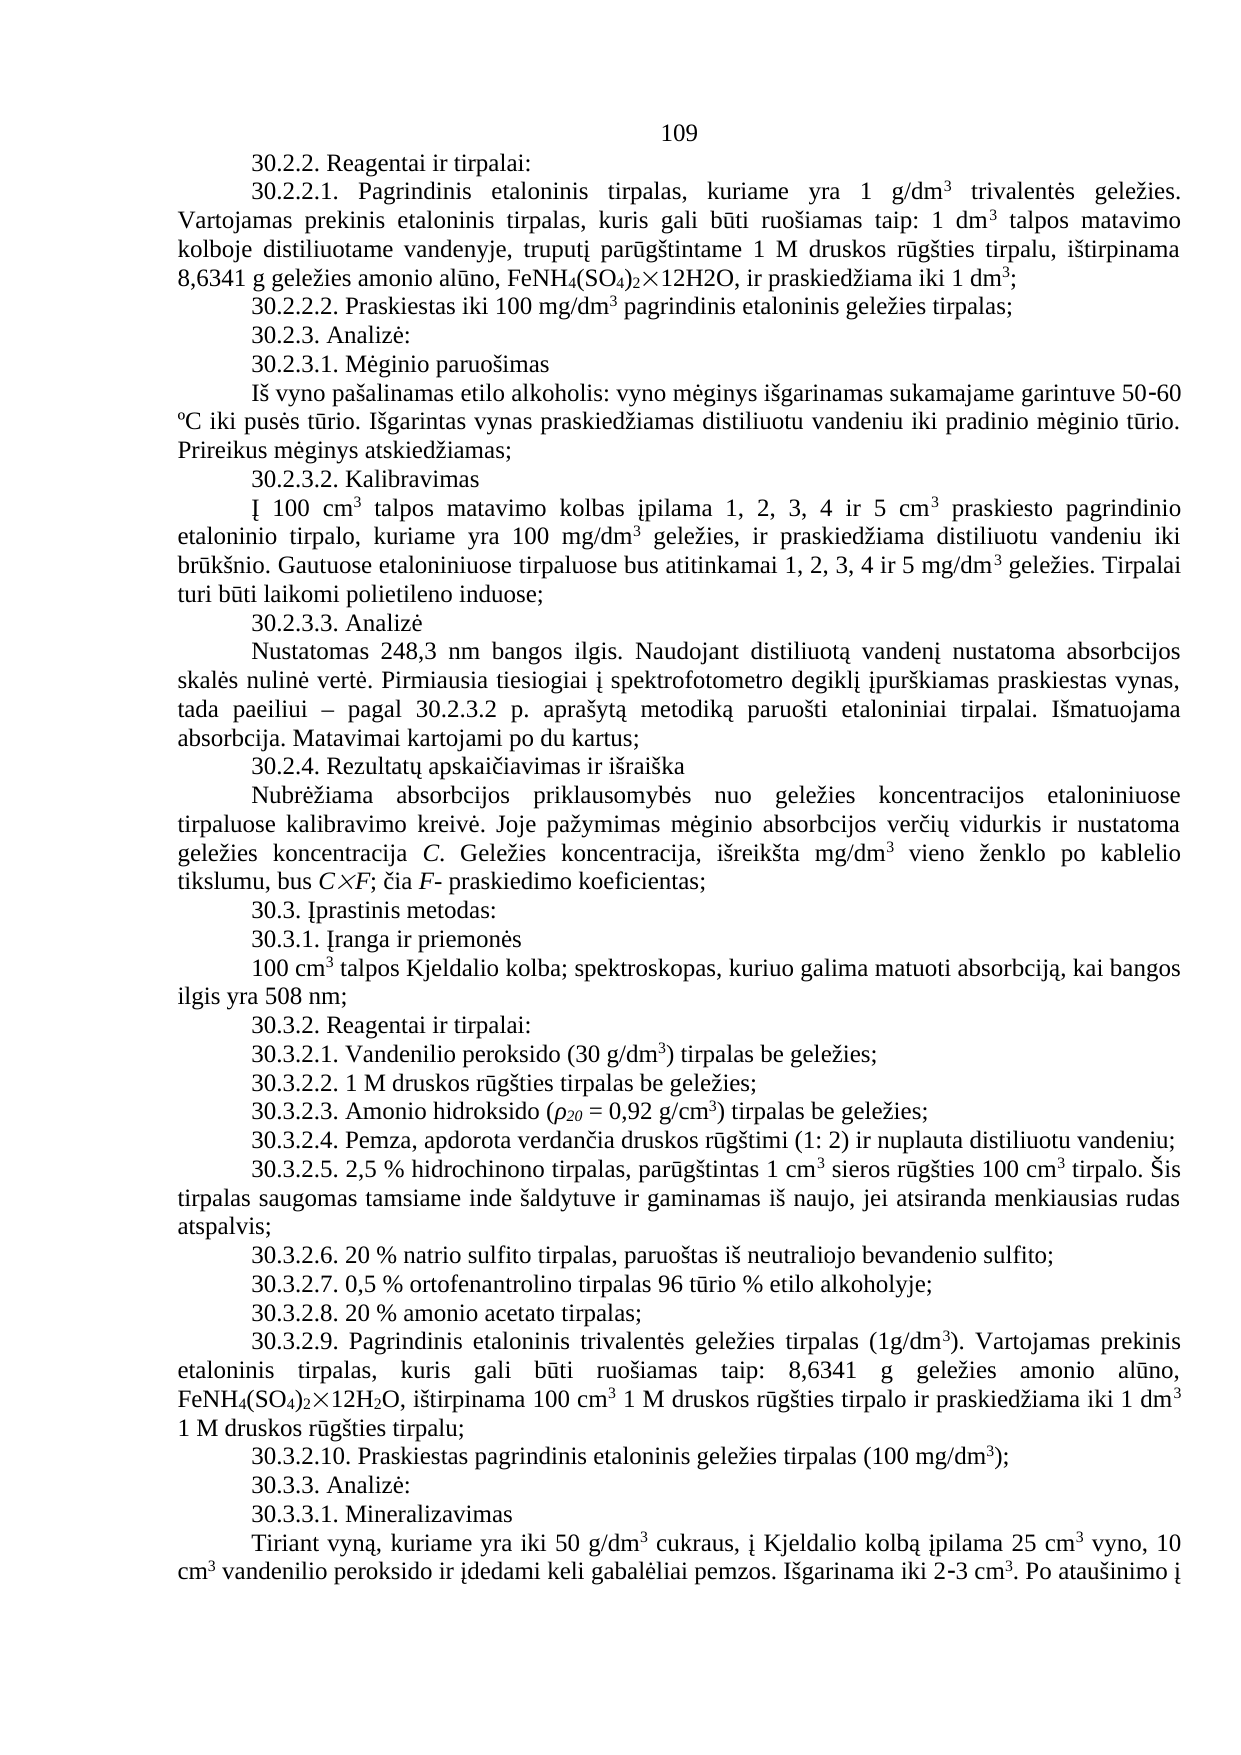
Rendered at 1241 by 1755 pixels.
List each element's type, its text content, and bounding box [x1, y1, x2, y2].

text Iš vyno pašalinamas etilo alkoholis: vyno mėginys išgarinamas sukamajame garintuve 5060 ºC iki pusės tūrio. Išgarintas vynas praskiedžiamas distiliuotu vandeniu iki pradinio mėginio tūrio. Prireikus mėginys atskiedžiamas; [177, 378, 1181, 464]
text 30.2.4. Rezultatų apskaičiavimas ir išraiška [177, 751, 1181, 780]
text 30.2.2.2. Praskiestas iki 100 mg/dm3 pagrindinis etaloninis geležies tirpalas; [177, 291, 1181, 320]
text 30.3.2.3. Amonio hidroksido (ρ20 = 0,92 g/cm3) tirpalas be geležies; [177, 1096, 1181, 1125]
text 30.2.3.3. Analizė [177, 608, 1181, 636]
text 30.2.2. Reagentai ir tirpalai: [177, 148, 1181, 176]
text 30.3.1. Įranga ir priemonės [177, 924, 1181, 953]
text 30.3.2.6. 20 % natrio sulfito tirpalas, paruoštas iš neutraliojo bevandenio sulfito; [177, 1240, 1181, 1269]
text 100 cm3 talpos Kjeldalio kolba; spektroskopas, kuriuo galima matuoti absorbciją, kai bangos ilgis yra 508 nm; [177, 953, 1181, 1010]
text 30.2.2.1. Pagrindinis etaloninis tirpalas, kuriame yra 1 g/dm3 trivalentės geležies. Vartojamas prekinis etaloninis tirpalas, kuris gali būti ruošiamas taip: 1 dm3 talpos matavimo kolboje distiliuotame vandenyje, truputį parūgštintame 1 M druskos rūgšties tirpalu, ištirpinama 8,6341 g geležies amonio alūno, FeNH4(SO4)212H2O, ir praskiedžiama iki 1 dm3; [177, 176, 1181, 291]
text 30.2.3.2. Kalibravimas [177, 464, 1181, 493]
text 30.3.2. Reagentai ir tirpalai: [177, 1010, 1181, 1039]
text Tiriant vyną, kuriame yra iki 50 g/dm3 cukraus, į Kjeldalio kolbą įpilama 25 cm3 vyno, 10 cm3 vandenilio peroksido ir įdedami keli gabalėliai pemzos. Išgarinama iki 23 cm3. Po ataušinimo į [177, 1528, 1181, 1585]
text 30.3.2.1. Vandenilio peroksido (30 g/dm3) tirpalas be geležies; [177, 1039, 1181, 1068]
text Į 100 cm3 talpos matavimo kolbas įpilama 1, 2, 3, 4 ir 5 cm3 praskiesto pagrindinio etaloninio tirpalo, kuriame yra 100 mg/dm3 geležies, ir praskiedžiama distiliuotu vandeniu iki brūkšnio. Gautuose etaloniniuose tirpaluose bus atitinkamai 1, 2, 3, 4 ir 5 mg/dm3 geležies. Tirpalai turi būti laikomi polietileno induose; [177, 493, 1181, 608]
text 30.3.2.9. Pagrindinis etaloninis trivalentės geležies tirpalas (1g/dm3). Vartojamas prekinis etaloninis tirpalas, kuris gali būti ruošiamas taip: 8,6341 g geležies amonio alūno, FeNH4(SO4)212H2O, ištirpinama 100 cm3 1 M druskos rūgšties tirpalo ir praskiedžiama iki 1 dm3 1 M druskos rūgšties tirpalu; [177, 1326, 1181, 1441]
text 30.3.2.10. Praskiestas pagrindinis etaloninis geležies tirpalas (100 mg/dm3); [177, 1441, 1181, 1470]
text 30.2.3.1. Mėginio paruošimas [177, 349, 1181, 378]
text Nustatomas 248,3 nm bangos ilgis. Naudojant distiliuotą vandenį nustatoma absorbcijos skalės nulinė vertė. Pirmiausia tiesiogiai į spektrofotometro degiklį įpurškiamas praskiestas vynas, tada paeiliui – pagal 30.2.3.2 p. aprašytą metodiką paruošti etaloniniai tirpalai. Išmatuojama absorbcija. Matavimai kartojami po du kartus; [177, 636, 1181, 751]
text 30.3.3.1. Mineralizavimas [177, 1499, 1181, 1528]
text 30.3. Įprastinis metodas: [177, 895, 1181, 924]
text 30.3.3. Analizė: [177, 1470, 1181, 1499]
text 30.2.3. Analizė: [177, 320, 1181, 349]
text 30.3.2.7. 0,5 % ortofenantrolino tirpalas 96 tūrio % etilo alkoholyje; [177, 1269, 1181, 1298]
text 30.3.2.8. 20 % amonio acetato tirpalas; [177, 1298, 1181, 1326]
text 30.3.2.5. 2,5 % hidrochinono tirpalas, parūgštintas 1 cm3 sieros rūgšties 100 cm3 tirpalo. Šis tirpalas saugomas tamsiame inde šaldytuve ir gaminamas iš naujo, jei atsiranda menkiausias rudas atspalvis; [177, 1154, 1181, 1240]
text Nubrėžiama absorbcijos priklausomybės nuo geležies koncentracijos etaloniniuose tirpaluose kalibravimo kreivė. Joje pažymimas mėginio absorbcijos verčių vidurkis ir nustatoma geležies koncentracija C. Geležies koncentracija, išreikšta mg/dm3 vieno ženklo po kablelio tikslumu, bus CF; čia F- praskiedimo koeficientas; [177, 780, 1181, 895]
text 30.3.2.4. Pemza, apdorota verdančia druskos rūgštimi (1: 2) ir nuplauta distiliuotu vandeniu; [177, 1125, 1181, 1154]
text 30.3.2.2. 1 M druskos rūgšties tirpalas be geležies; [177, 1068, 1181, 1096]
